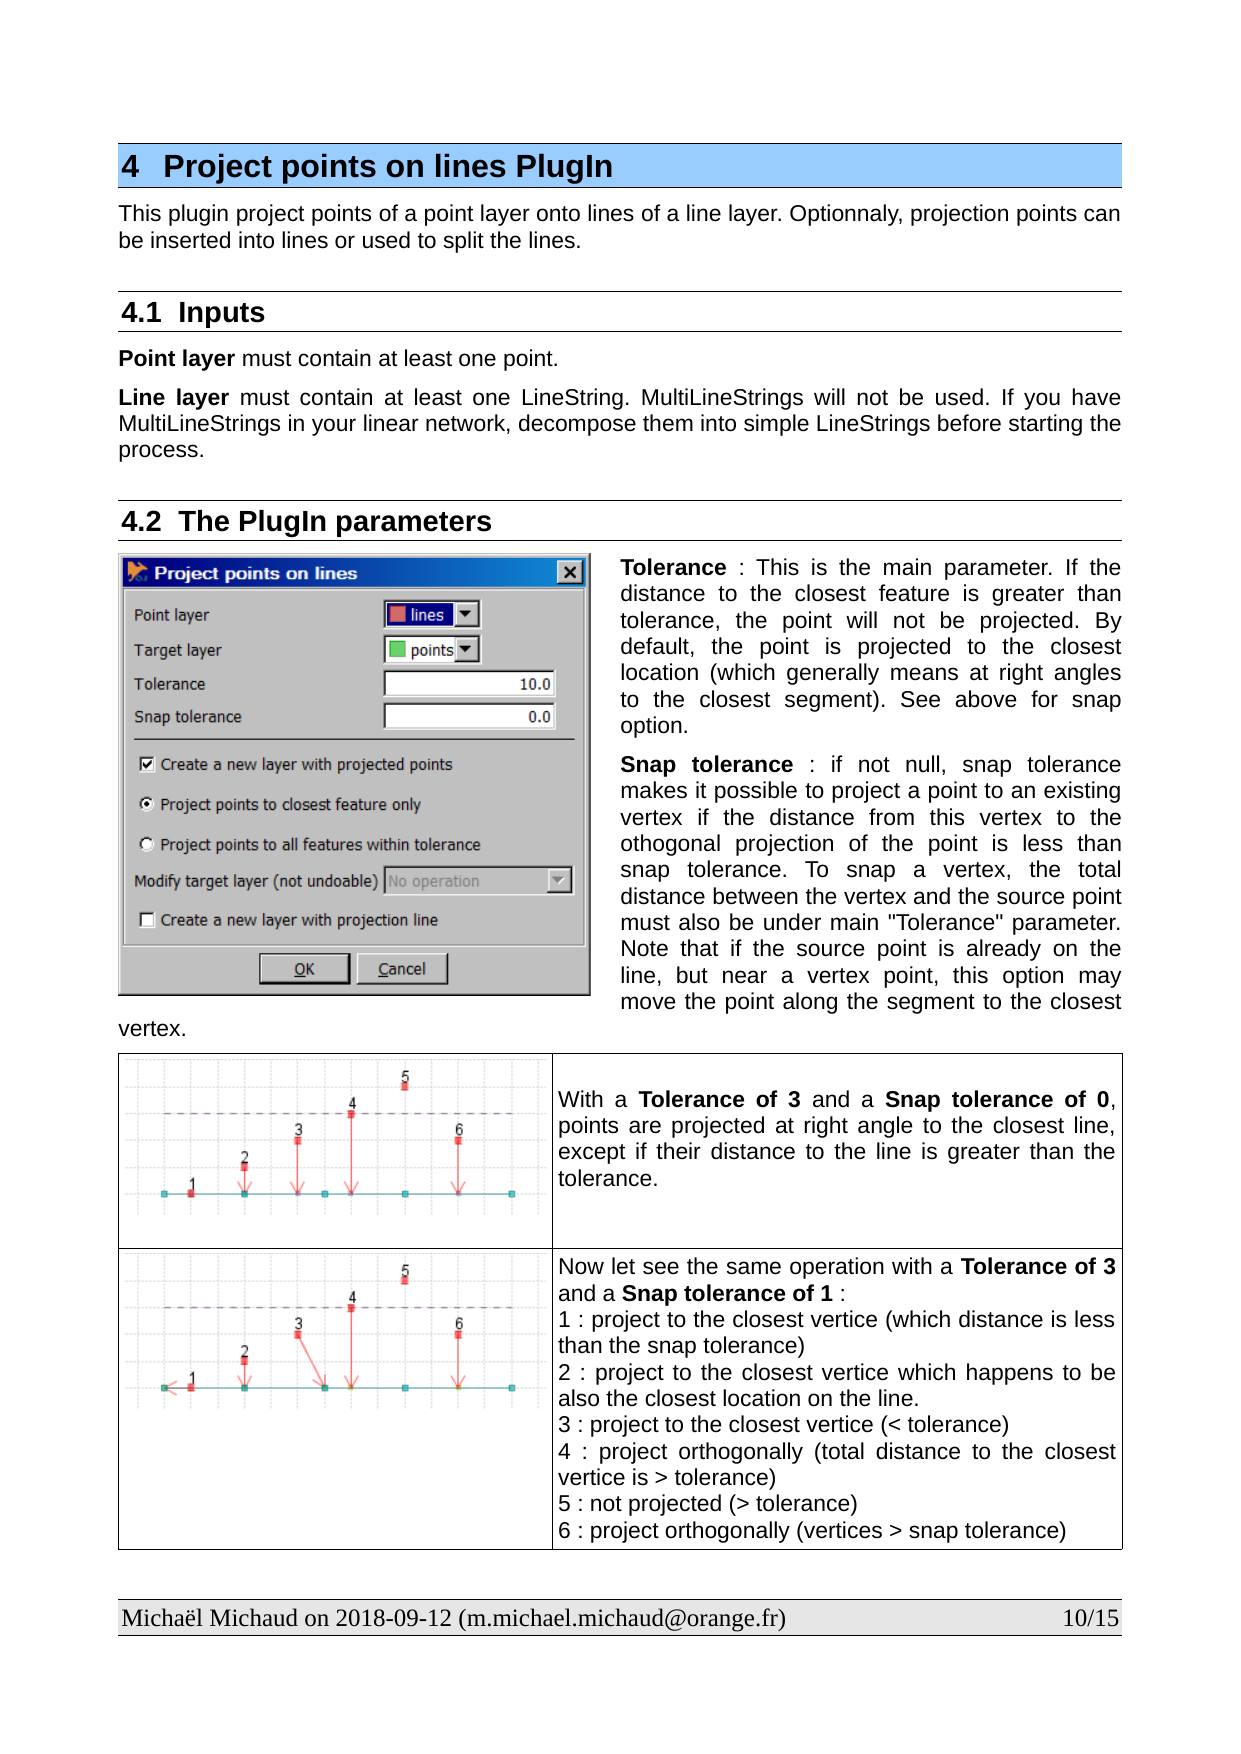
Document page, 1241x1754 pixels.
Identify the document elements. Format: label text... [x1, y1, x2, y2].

text This plugin project points of a point layer onto lines of a line layer. Optionnaly, projection points can be inserted into lines or used to split the lines. [118, 200, 1122, 253]
table_header With a Tolerance of 3 and a Snap tolerance of 0, points are projected at right angle to the closest line, except if their distance to the line is greater than the tolerance. [553, 1054, 1122, 1247]
table_header [119, 1054, 552, 1247]
table_cell [119, 1249, 552, 1549]
picture [118, 553, 591, 996]
text Line layer must contain at least one LineString. MultiLineStrings will not be used. If you have MultiLineStrings in your linear network, decompose them into simple LineStrings before starting the process. [118, 383, 1122, 462]
subtitle The PlugIn parameters [118, 501, 1122, 540]
text Snap tolerance : if not null, snap tolerance makes it possible to project a point to an existing vertex if the distance from this vertex to the othogonal projection of the point is less than snap tolerance. To snap a vertex, the total distance between the vertex and the source point must also be under main "Tolerance" parameter. Note that if the source point is already on the line, but near a vertex point, this option may move the point along the segment to the closest vertex. [118, 751, 1122, 1041]
table_cell Now let see the same operation with a Tolerance of 3 and a Snap tolerance of 1 : 1 : project to the closest vertice (which distance is less than the snap tolerance) 2 : project to the closest vertice which happens to be also the closest location on the line. 3 : project to the closest vertice (< tolerance) 4 : project orthogonally (total distance to the closest vertice is > tolerance) 5 : not projected (> tolerance) 6 : project orthogonally (vertices > snap tolerance) [553, 1249, 1122, 1549]
subtitle Inputs [118, 292, 1122, 331]
text Tolerance : This is the main parameter. If the distance to the closest feature is greater than tolerance, the point will not be projected. By default, the point is projected to the closest location (which generally means at right angles to the closest segment). See above for snap option. [591, 554, 1122, 738]
text Point layer must contain at least one point. [118, 344, 1122, 371]
subtitle Project points on lines PlugIn [118, 144, 1122, 187]
